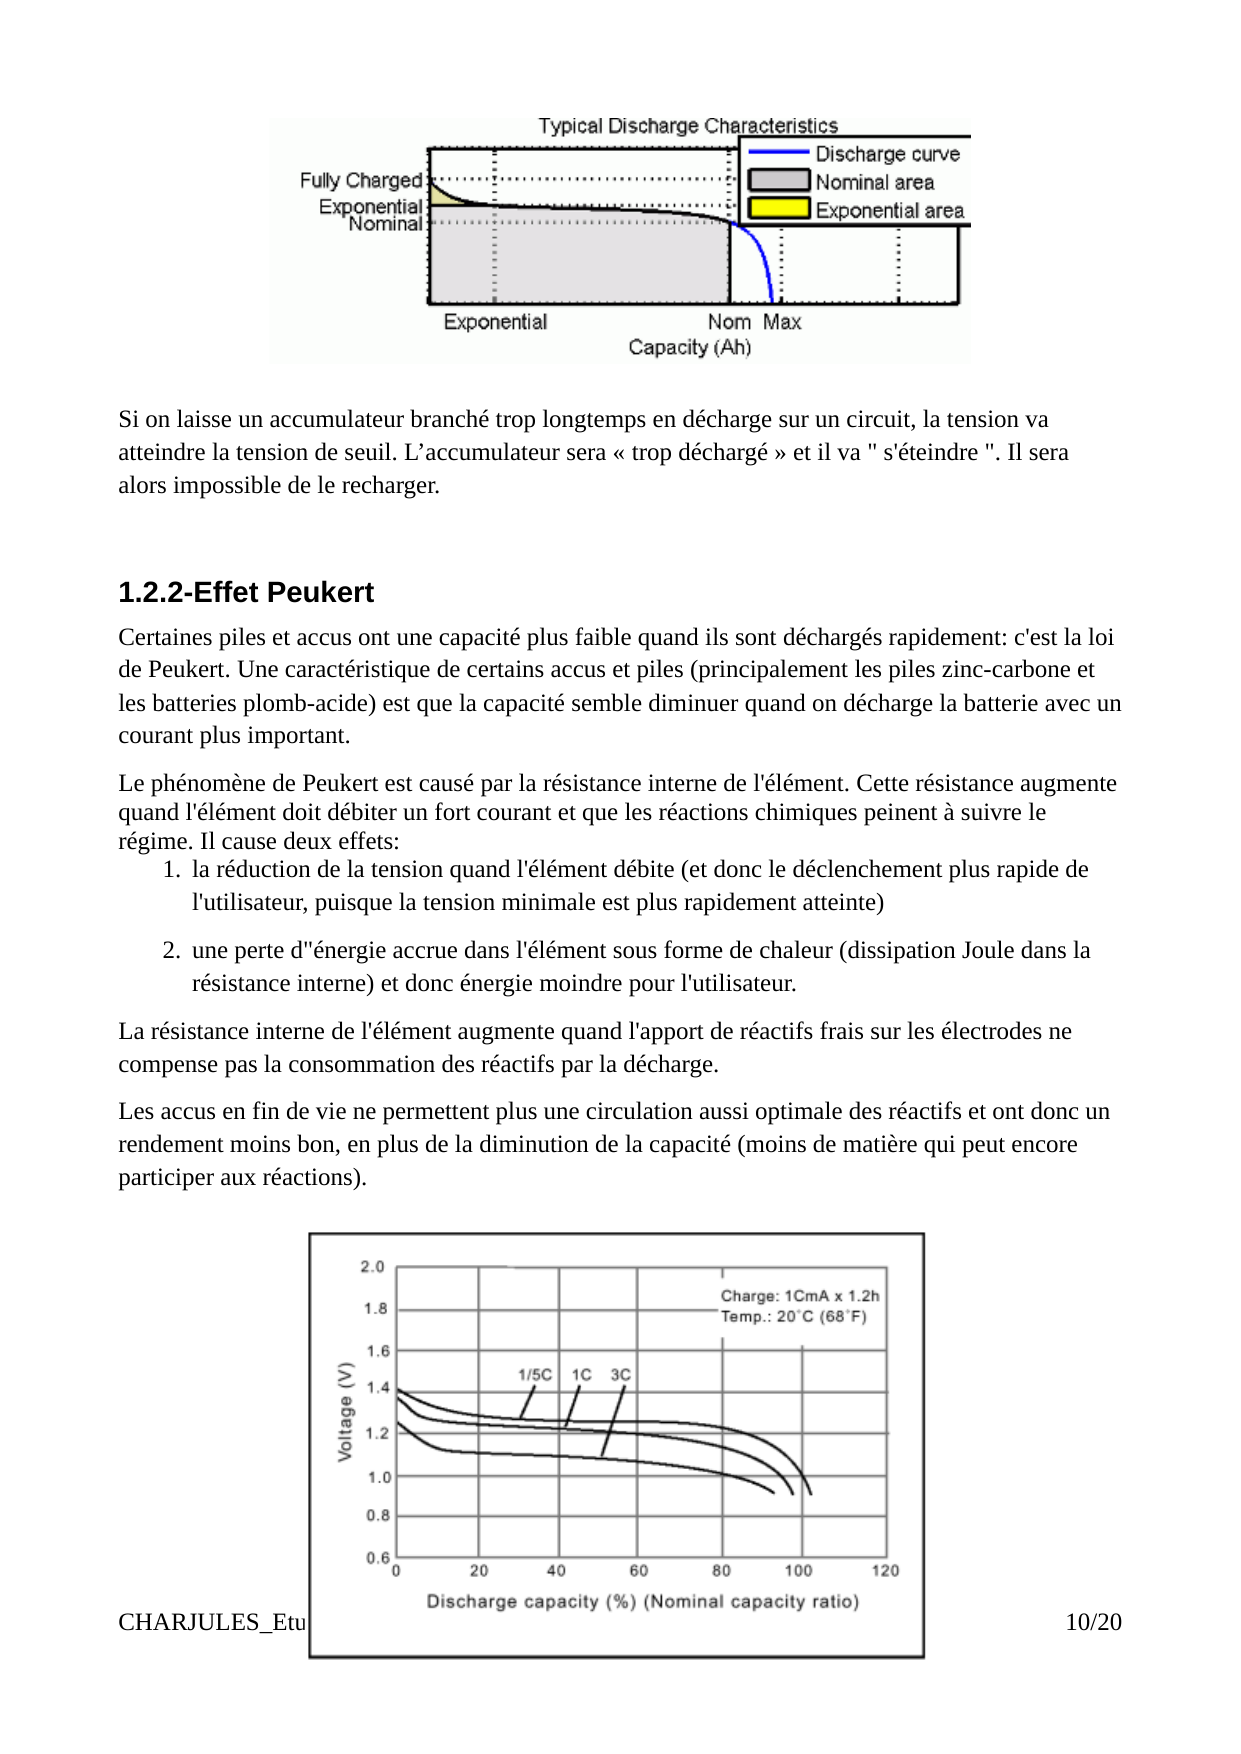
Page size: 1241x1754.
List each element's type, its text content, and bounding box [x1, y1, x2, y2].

text La résistance interne de l'élément augmente quand l'apport de réactifs frais sur les électrodes ne compense pas la consommation des réactifs par la décharge. [118, 1016, 1122, 1077]
subtitle 1.2.2-Effet Peukert [118, 575, 1122, 609]
text Si on laisse un accumulateur branché trop longtemps en décharge sur un circuit, la tension va atteindre la tension de seuil. L’accumulateur sera « trop déchargé » et il va " s'éteindre ". Il sera alors impossible de le recharger. [118, 404, 1122, 498]
picture [269, 118, 971, 364]
text Certaines piles et accus ont une capacité plus faible quand ils sont déchargés rapidement: c'est la loi de Peukert. Une caractéristique de certains accus et piles (principalement les piles zinc-carbone et les batteries plomb-acide) est que la capacité semble diminuer quand on décharge la batterie avec un courant plus important. [118, 622, 1122, 749]
list la réduction de la tension quand l'élément débite (et donc le déclenchement plus rapide de l'utilisateur, puisque la tension minimale est plus rapidement atteinte) [162, 854, 1122, 916]
text Le phénomène de Peukert est causé par la résistance interne de l'élément. Cette résistance augmente quand l'élément doit débiter un fort courant et que les réactions chimiques peinent à suivre le régime. Il cause deux effets: [118, 768, 1122, 854]
list une perte d"énergie accrue dans l'élément sous forme de chaleur (dissipation Joule dans la résistance interne) et donc énergie moindre pour l'utilisateur. [162, 935, 1122, 997]
picture [304, 1228, 930, 1663]
text Les accus en fin de vie ne permettent plus une circulation aussi optimale des réactifs et ont donc un rendement moins bon, en plus de la diminution de la capacité (moins de matière qui peut encore participer aux réactions). [118, 1096, 1122, 1191]
